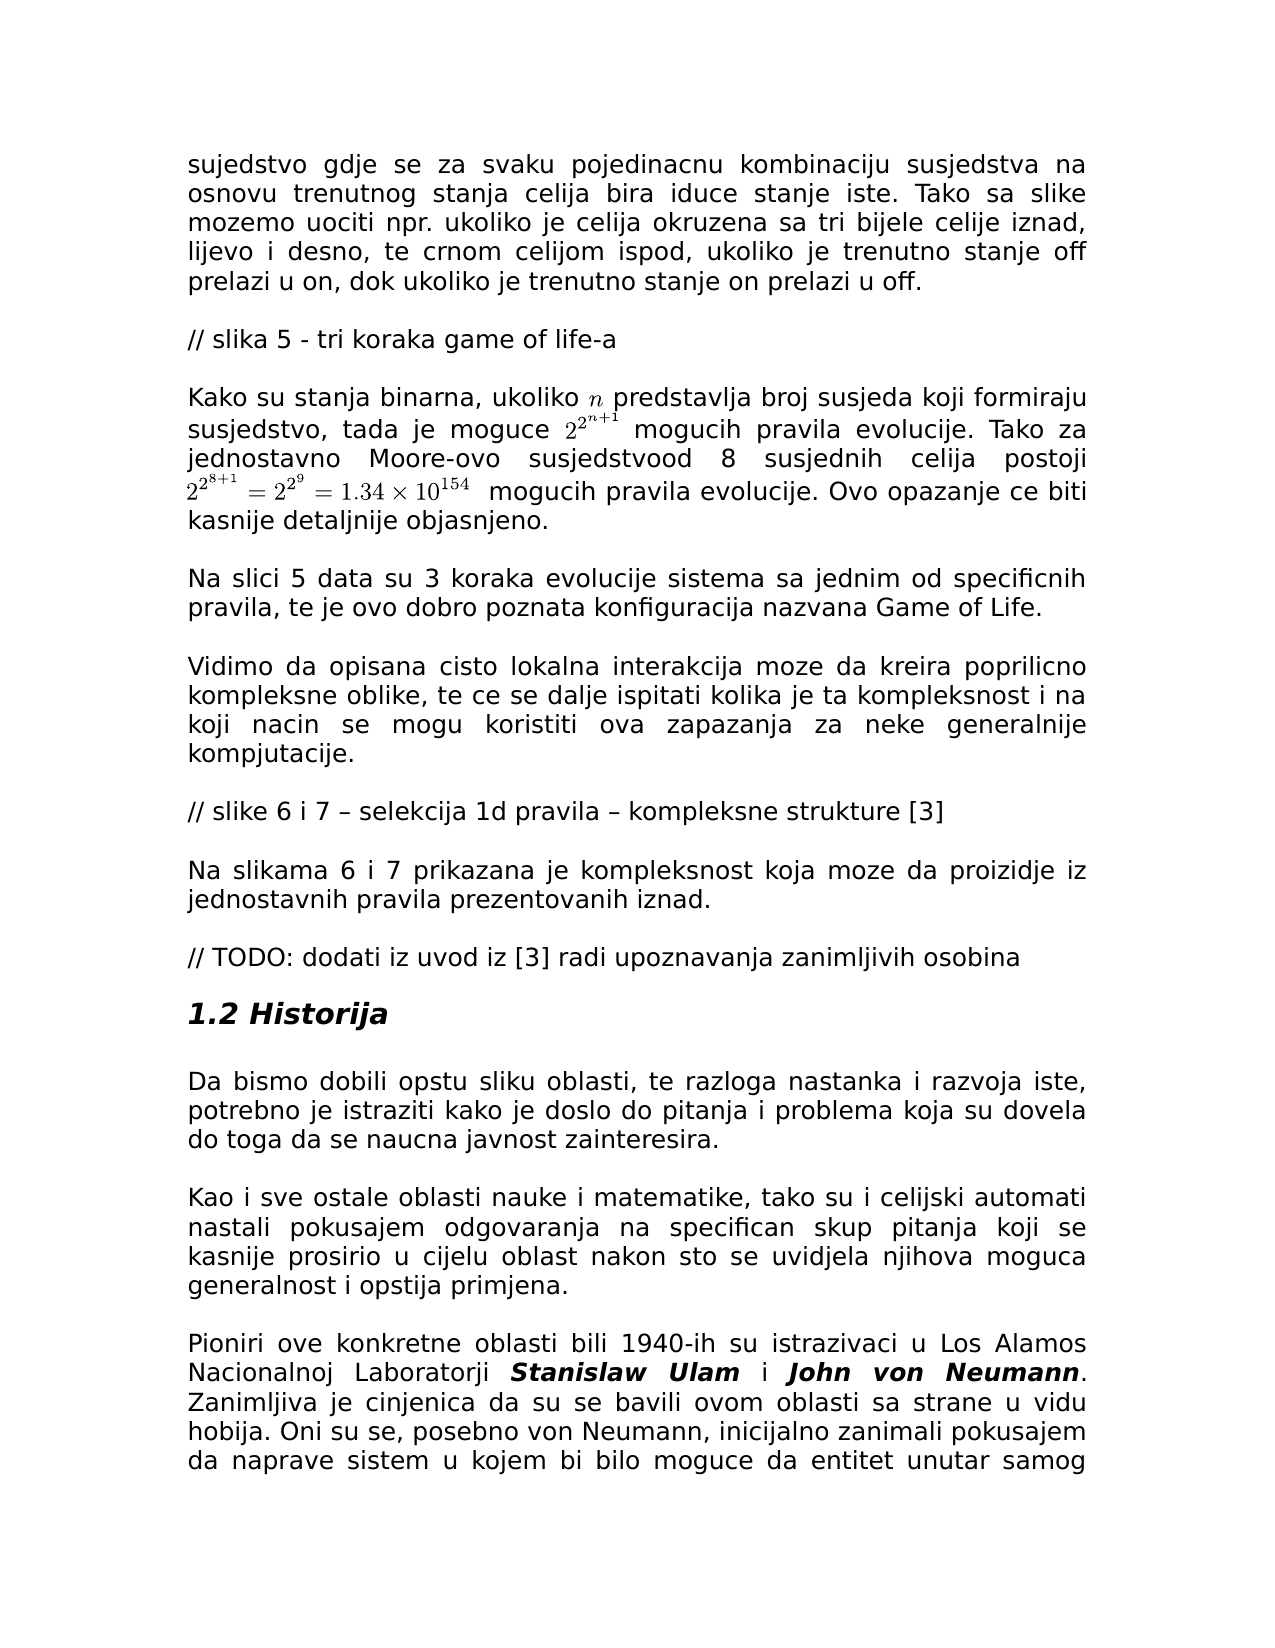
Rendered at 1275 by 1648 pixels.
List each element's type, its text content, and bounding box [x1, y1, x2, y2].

text Vidimo da opisana cisto lokalna interakcija moze da kreira poprilicno kompleksne oblike, te ce se dalje ispitati kolika je ta kompleksnost i na koji nacin se mogu koristiti ova zapazanja za neke generalnije kompjutacije. [187, 652, 1088, 768]
text // slike 6 i 7 – selekcija 1d pravila – kompleksne strukture [3] [187, 798, 1088, 827]
text sujedstvo gdje se za svaku pojedinacnu kombinaciju susjedstva na osnovu trenutnog stanja celija bira iduce stanje iste. Tako sa slike mozemo uociti npr. ukoliko je celija okruzena sa tri bijele celije iznad, lijevo i desno, te crnom celijom ispod, ukoliko je trenutno stanje off prelazi u on, dok ukoliko je trenutno stanje on prelazi u off. [187, 150, 1088, 296]
text Pioniri ove konkretne oblasti bili 1940-ih su istrazivaci u Los Alamos Nacionalnoj Laboratorji Stanislaw Ulam i John von Neumann. Zanimljiva je cinjenica da su se bavili ovom oblasti sa strane u vidu hobija. Oni su se, posebno von Neumann, inicijalno zanimali pokusajem da naprave sistem u kojem bi bilo moguce da entitet unutar samog [187, 1329, 1088, 1475]
text Kao i sve ostale oblasti nauke i matematike, tako su i celijski automati nastali pokusajem odgovaranja na specifican skup pitanja koji se kasnije prosirio u cijelu oblast nakon sto se uvidjela njihova moguca generalnost i opstija primjena. [187, 1184, 1088, 1300]
text Da bismo dobili opstu sliku oblasti, te razloga nastanka i razvoja iste, potrebno je istraziti kako je doslo do pitanja i problema koja su dovela do toga da se naucna javnost zainteresira. [187, 1067, 1088, 1154]
text Na slici 5 data su 3 koraka evolucije sistema sa jednim od specificnih pravila, te je ovo dobro poznata konfiguracija nazvana Game of Life. [187, 564, 1088, 623]
text Na slikama 6 i 7 prikazana je kompleksnost koja moze da proizidje iz jednostavnih pravila prezentovanih iznad. [187, 856, 1088, 914]
text Kako su stanja binarna, ukoliko predstavlja broj susjeda koji formiraju susjedstvo, tada je moguce mogucih pravila evolucije. Tako za jednostavno Moore-ovo susjedstvood 8 susjednih celija postoji mogucih pravila evolucije. Ovo opazanje ce biti kasnije detaljnije objasnjeno. [187, 383, 1088, 535]
text // TODO: dodati iz uvod iz [3] radi upoznavanja zanimljivih osobina [187, 943, 1088, 973]
text // slika 5 - tri koraka game of life-a [187, 325, 1088, 354]
subtitle 1.2 Historija [187, 998, 1088, 1032]
